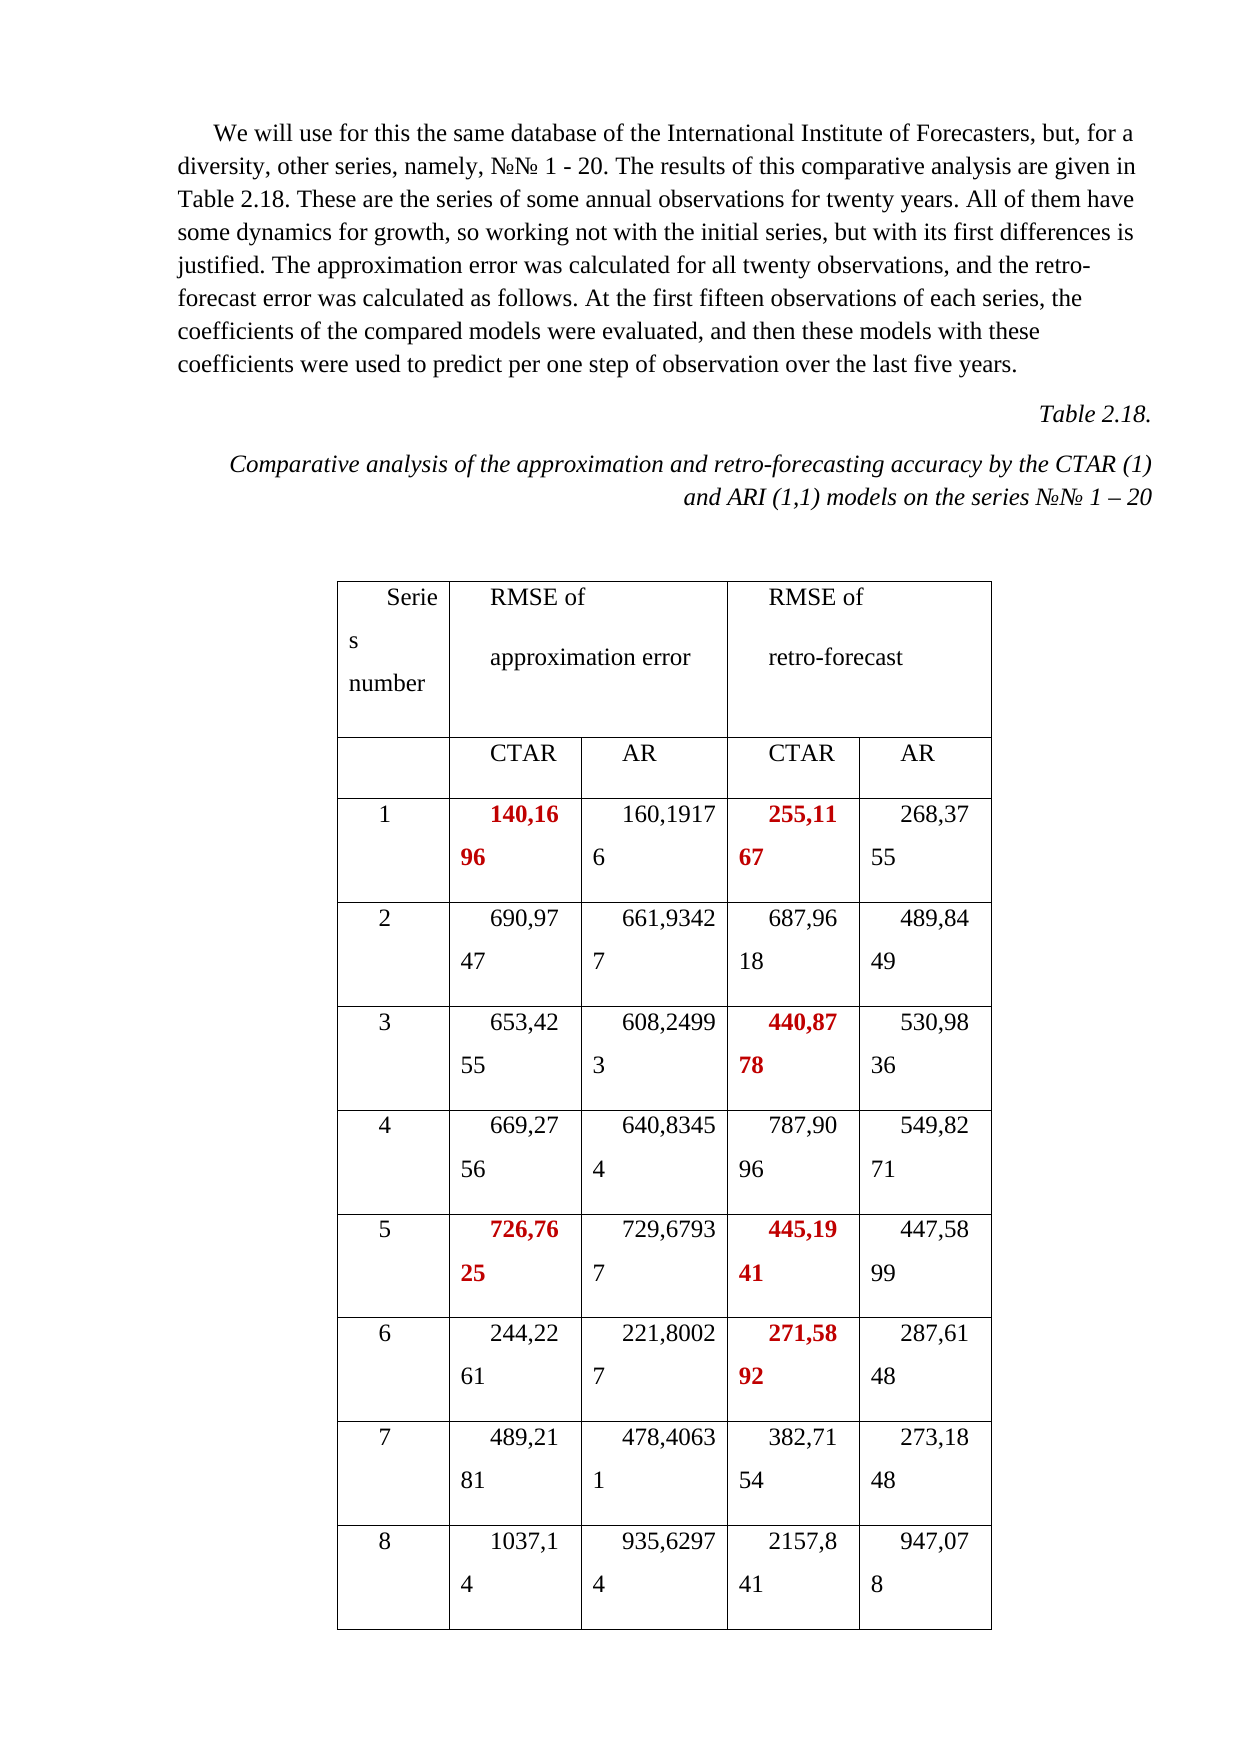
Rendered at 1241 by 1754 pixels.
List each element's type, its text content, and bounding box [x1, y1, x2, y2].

table_cell 947,078 [860, 1526, 991, 1629]
table_cell 268,3755 [860, 799, 991, 902]
table_cell 489,2181 [450, 1422, 581, 1525]
table_cell 935,62974 [582, 1526, 727, 1629]
table_cell 445,1941 [728, 1215, 859, 1317]
table_cell [338, 738, 449, 798]
table_cell 690,9747 [450, 903, 581, 1006]
table_cell 2157,841 [728, 1526, 859, 1629]
table_cell 608,24993 [582, 1007, 727, 1109]
table_cell 440,8778 [728, 1007, 859, 1109]
table_cell 653,4255 [450, 1007, 581, 1109]
table_cell 489,8449 [860, 903, 991, 1006]
table_cell 271,5892 [728, 1318, 859, 1421]
table_cell CTAR [728, 738, 859, 798]
table_cell 661,93427 [582, 903, 727, 1006]
table_cell 6 [338, 1318, 449, 1421]
table_cell 1037,14 [450, 1526, 581, 1629]
table_cell 5 [338, 1215, 449, 1317]
table_cell 640,83454 [582, 1111, 727, 1213]
table_cell 669,2756 [450, 1111, 581, 1213]
table_cell AR [860, 738, 991, 798]
table_cell 255,1167 [728, 799, 859, 902]
table_cell 3 [338, 1007, 449, 1109]
table_cell 687,9618 [728, 903, 859, 1006]
table_cell AR [582, 738, 727, 798]
table_cell 478,40631 [582, 1422, 727, 1525]
table_cell 382,7154 [728, 1422, 859, 1525]
table_cell 287,6148 [860, 1318, 991, 1421]
table_cell 2 [338, 903, 449, 1006]
table_header RMSE of approximation error [450, 582, 727, 737]
text We will use for this the same database of the International Institute of Forecasters, but, for a diversity, other series, namely, №№ 1 - 20. The results of this comparative analysis are given in Table 2.18. These are the series of some annual observations for twenty years. All of them have some dynamics for growth, so working not with the initial series, but with its first differences is justified. The approximation error was calculated for all twenty observations, and the retro-forecast error was calculated as follows. At the first fifteen observations of each series, the coefficients of the compared models were evaluated, and then these models with these coefficients were used to predict per one step of observation over the last five years. [177, 118, 1152, 378]
table_cell 221,80027 [582, 1318, 727, 1421]
table_cell 140,1696 [450, 799, 581, 902]
table_cell CTAR [450, 738, 581, 798]
table_header RMSE of retro-forecast [728, 582, 991, 737]
table_cell 729,67937 [582, 1215, 727, 1317]
text Table 2.18. [177, 399, 1152, 428]
table_cell 1 [338, 799, 449, 902]
table_cell 447,5899 [860, 1215, 991, 1317]
table_cell 8 [338, 1526, 449, 1629]
table_cell 273,1848 [860, 1422, 991, 1525]
table_cell 244,2261 [450, 1318, 581, 1421]
table_cell 4 [338, 1111, 449, 1213]
table_header Series number [338, 582, 449, 737]
table_cell 530,9836 [860, 1007, 991, 1109]
table_cell 549,8271 [860, 1111, 991, 1213]
table_cell 726,7625 [450, 1215, 581, 1317]
table_cell 160,19176 [582, 799, 727, 902]
table_cell 7 [338, 1422, 449, 1525]
table_cell 787,9096 [728, 1111, 859, 1213]
text Comparative analysis of the approximation and retro-forecasting accuracy by the CTAR (1) and ARI (1,1) models on the series №№ 1 – 20 [177, 449, 1152, 510]
